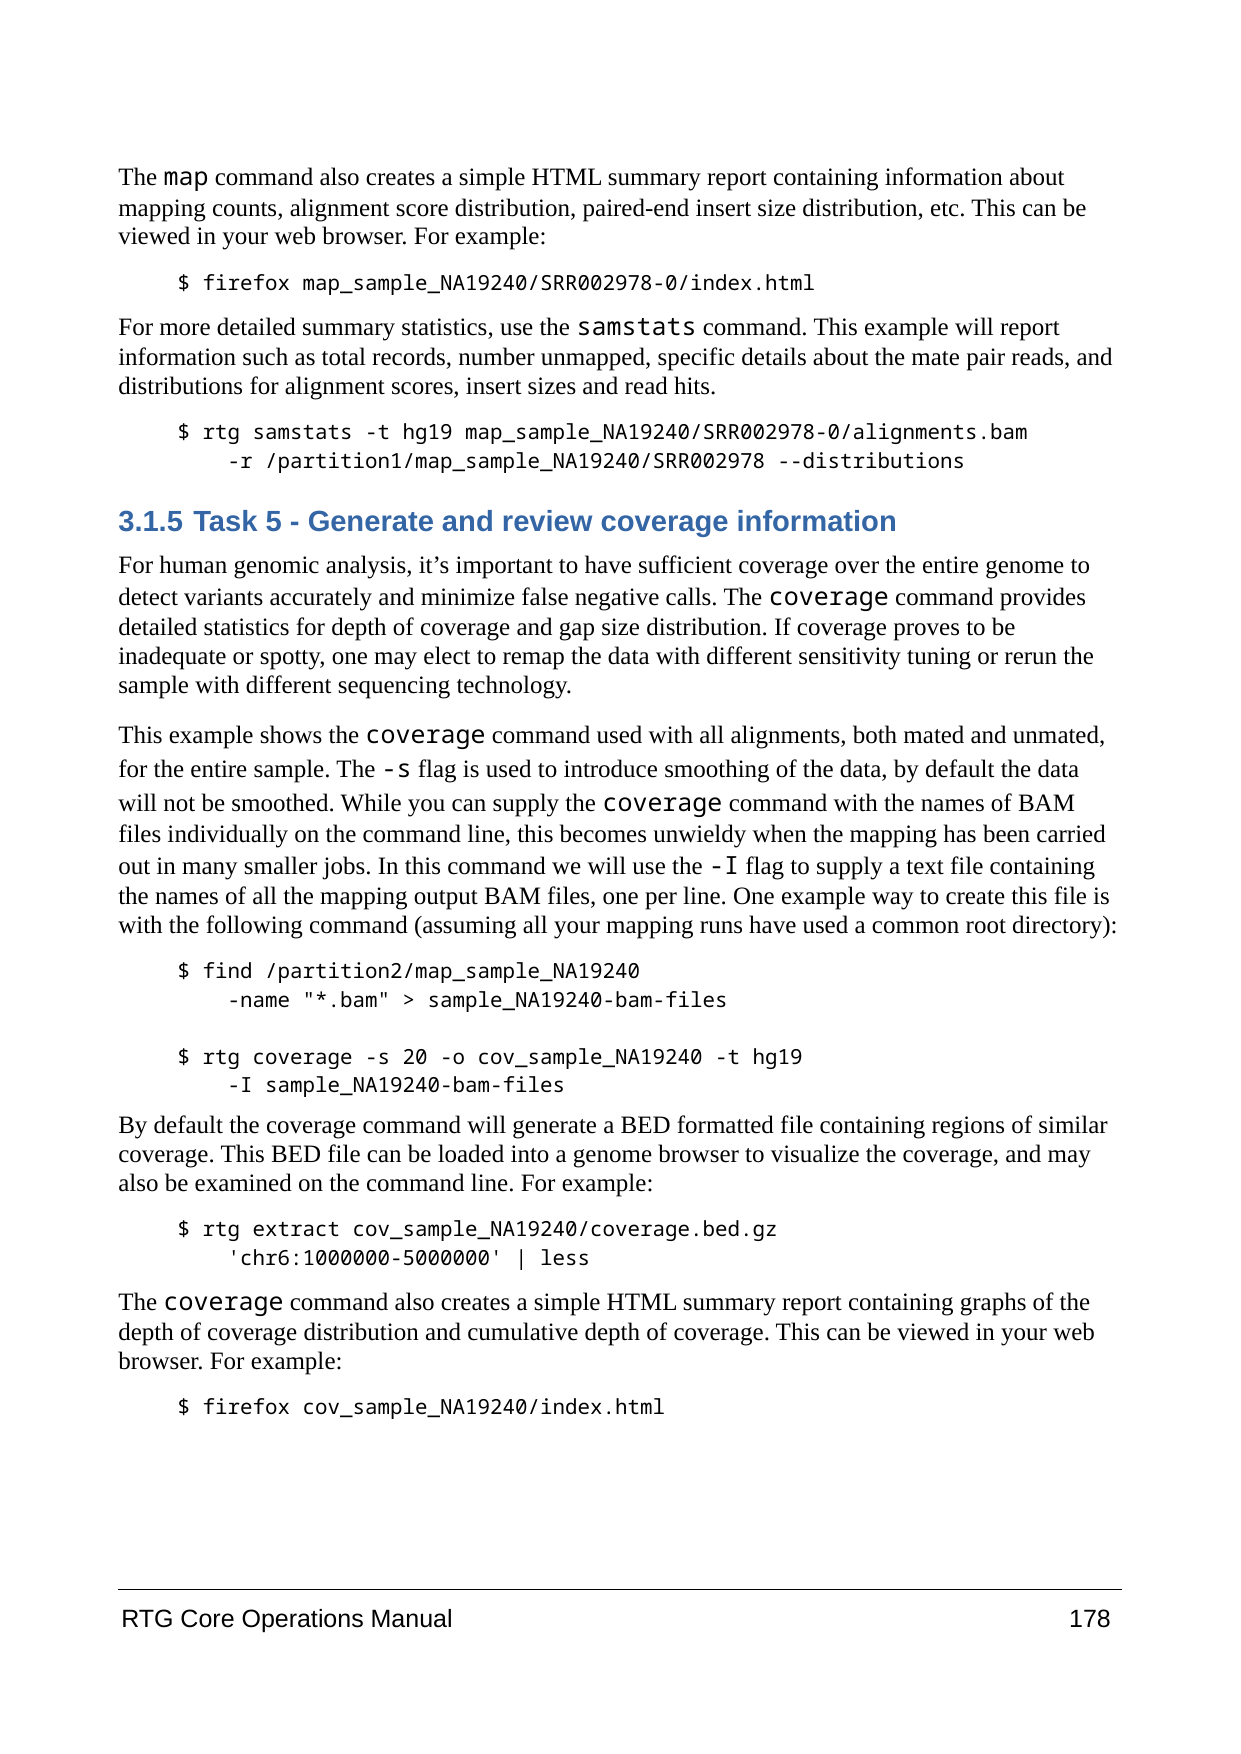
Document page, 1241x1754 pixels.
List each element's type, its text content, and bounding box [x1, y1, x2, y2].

text By default the coverage command will generate a BED formatted file containing regions of similar coverage. This BED file can be loaded into a genome browser to visualize the coverage, and may also be examined on the command line. For example: [118, 1111, 1122, 1197]
subtitle Task 5 - Generate and review coverage information [118, 504, 1122, 537]
text This example shows the coverage command used with all alignments, both mated and unmated, for the entire sample. The -s flag is used to introduce smoothing of the data, by default the data will not be smoothed. While you can supply the coverage command with the names of BAM files individually on the command line, this becomes unwieldy when the mapping has been carried out in many smaller jobs. In this command we will use the -I flag to supply a text file containing the names of all the mapping output BAM files, one per line. One example way to create this file is with the following command (assuming all your mapping runs have used a common root directory): [118, 716, 1122, 939]
text $ rtg samstats -t hg19 map_sample_NA19240/SRR002978-0/alignments.bam [177, 417, 1122, 446]
text The map command also creates a simple HTML summary report containing information about mapping counts, alignment score distribution, paired-end insert size distribution, etc. This can be viewed in your web browser. For example: [118, 159, 1122, 250]
text $ firefox cov_sample_NA19240/index.html [177, 1392, 1122, 1421]
text For more detailed summary statistics, use the samstats command. This example will report information such as total records, number unmapped, specific details about the mate pair reads, and distributions for alignment scores, insert sizes and read hits. [118, 308, 1122, 400]
text -name "*.bam" > sample_NA19240-bam-files [177, 985, 1122, 1013]
text -I sample_NA19240-bam-files [177, 1070, 1122, 1099]
text The coverage command also creates a simple HTML summary report containing graphs of the depth of coverage distribution and cumulative depth of coverage. This can be viewed in your web browser. For example: [118, 1283, 1122, 1375]
text For human genomic analysis, it’s important to have sufficient coverage over the entire genome to detect variants accurately and minimize false negative calls. The coverage command provides detailed statistics for depth of coverage and gap size distribution. If coverage proves to be inadequate or spotty, one may elect to remap the data with different sensitivity tuning or rerun the sample with different sequencing technology. [118, 550, 1122, 699]
text $ rtg extract cov_sample_NA19240/coverage.bed.gz [177, 1214, 1122, 1243]
text $ rtg coverage -s 20 -o cov_sample_NA19240 -t hg19 [177, 1042, 1122, 1070]
text -r /partition1/map_sample_NA19240/SRR002978 --distributions [177, 446, 1122, 474]
text 'chr6:1000000-5000000' | less [177, 1243, 1122, 1271]
text $ find /partition2/map_sample_NA19240 [177, 957, 1122, 985]
text $ firefox map_sample_NA19240/SRR002978-0/index.html [177, 268, 1122, 296]
